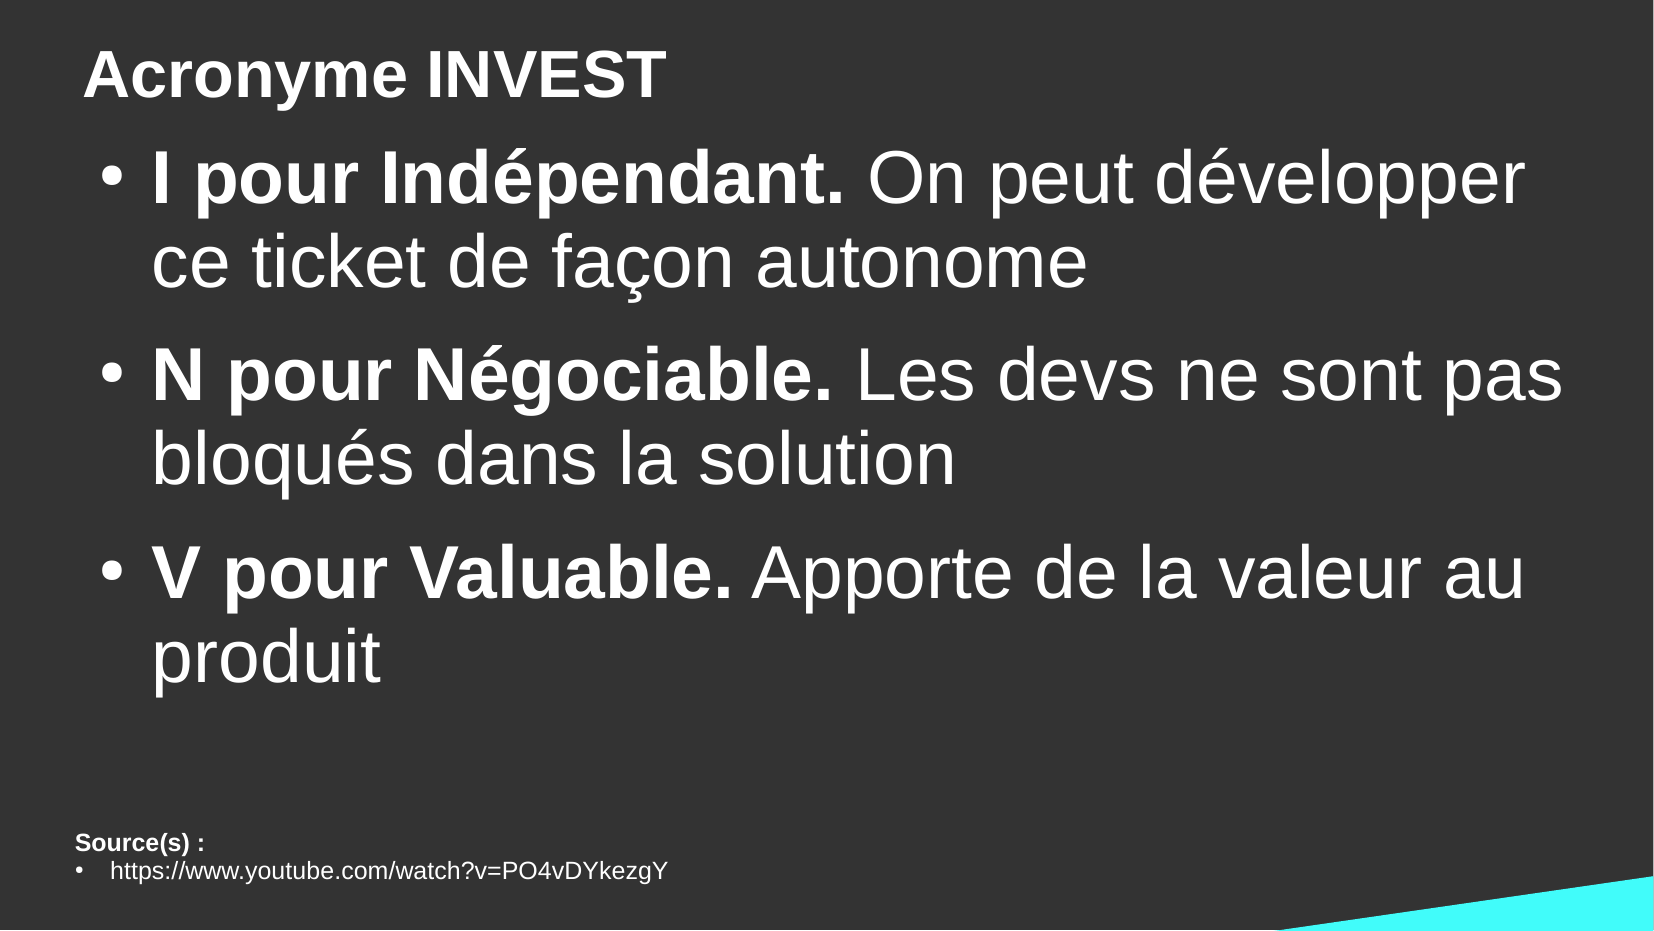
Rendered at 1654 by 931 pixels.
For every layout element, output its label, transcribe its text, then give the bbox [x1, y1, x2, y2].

text_box [1273, 876, 1654, 931]
title Acronyme INVEST [82, 37, 1571, 122]
text_box Source(s) : https://www.youtube.com/watch?v=PO4vDYkezgY [60, 821, 1546, 921]
list I pour Indépendant. On peut développer ce ticket de façon autonome N pour Négociable. Les devs ne sont pas bloqués dans la solution V pour Valuable. Apporte de la valeur au produit [80, 135, 1620, 777]
